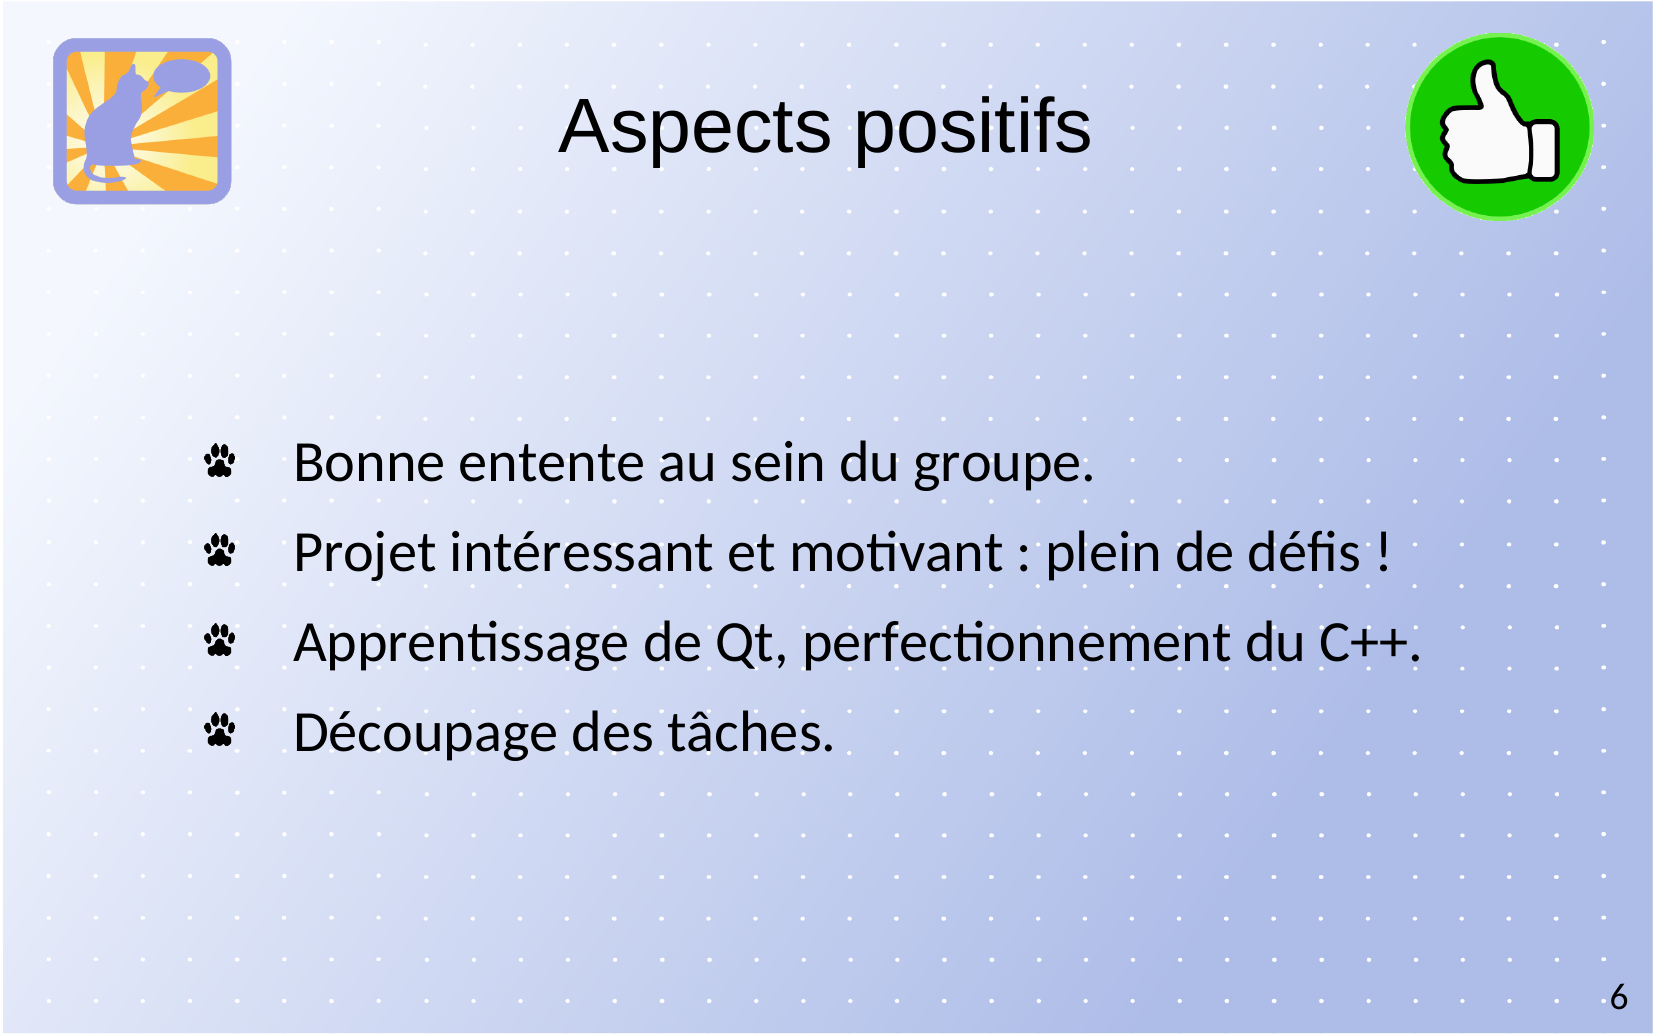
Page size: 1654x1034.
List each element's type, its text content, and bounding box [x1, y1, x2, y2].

picture [1405, 33, 1595, 222]
text_box Bonne entente au sein du groupe. Projet intéressant et motivant : plein de défis ! Apprentissage de Qt, perfectionnement du C++. Découpage des tâches. [92, 331, 1605, 931]
text_box 6 [1594, 964, 1642, 1025]
picture [47, 32, 237, 210]
text_box Aspects positifs [82, 41, 1405, 214]
